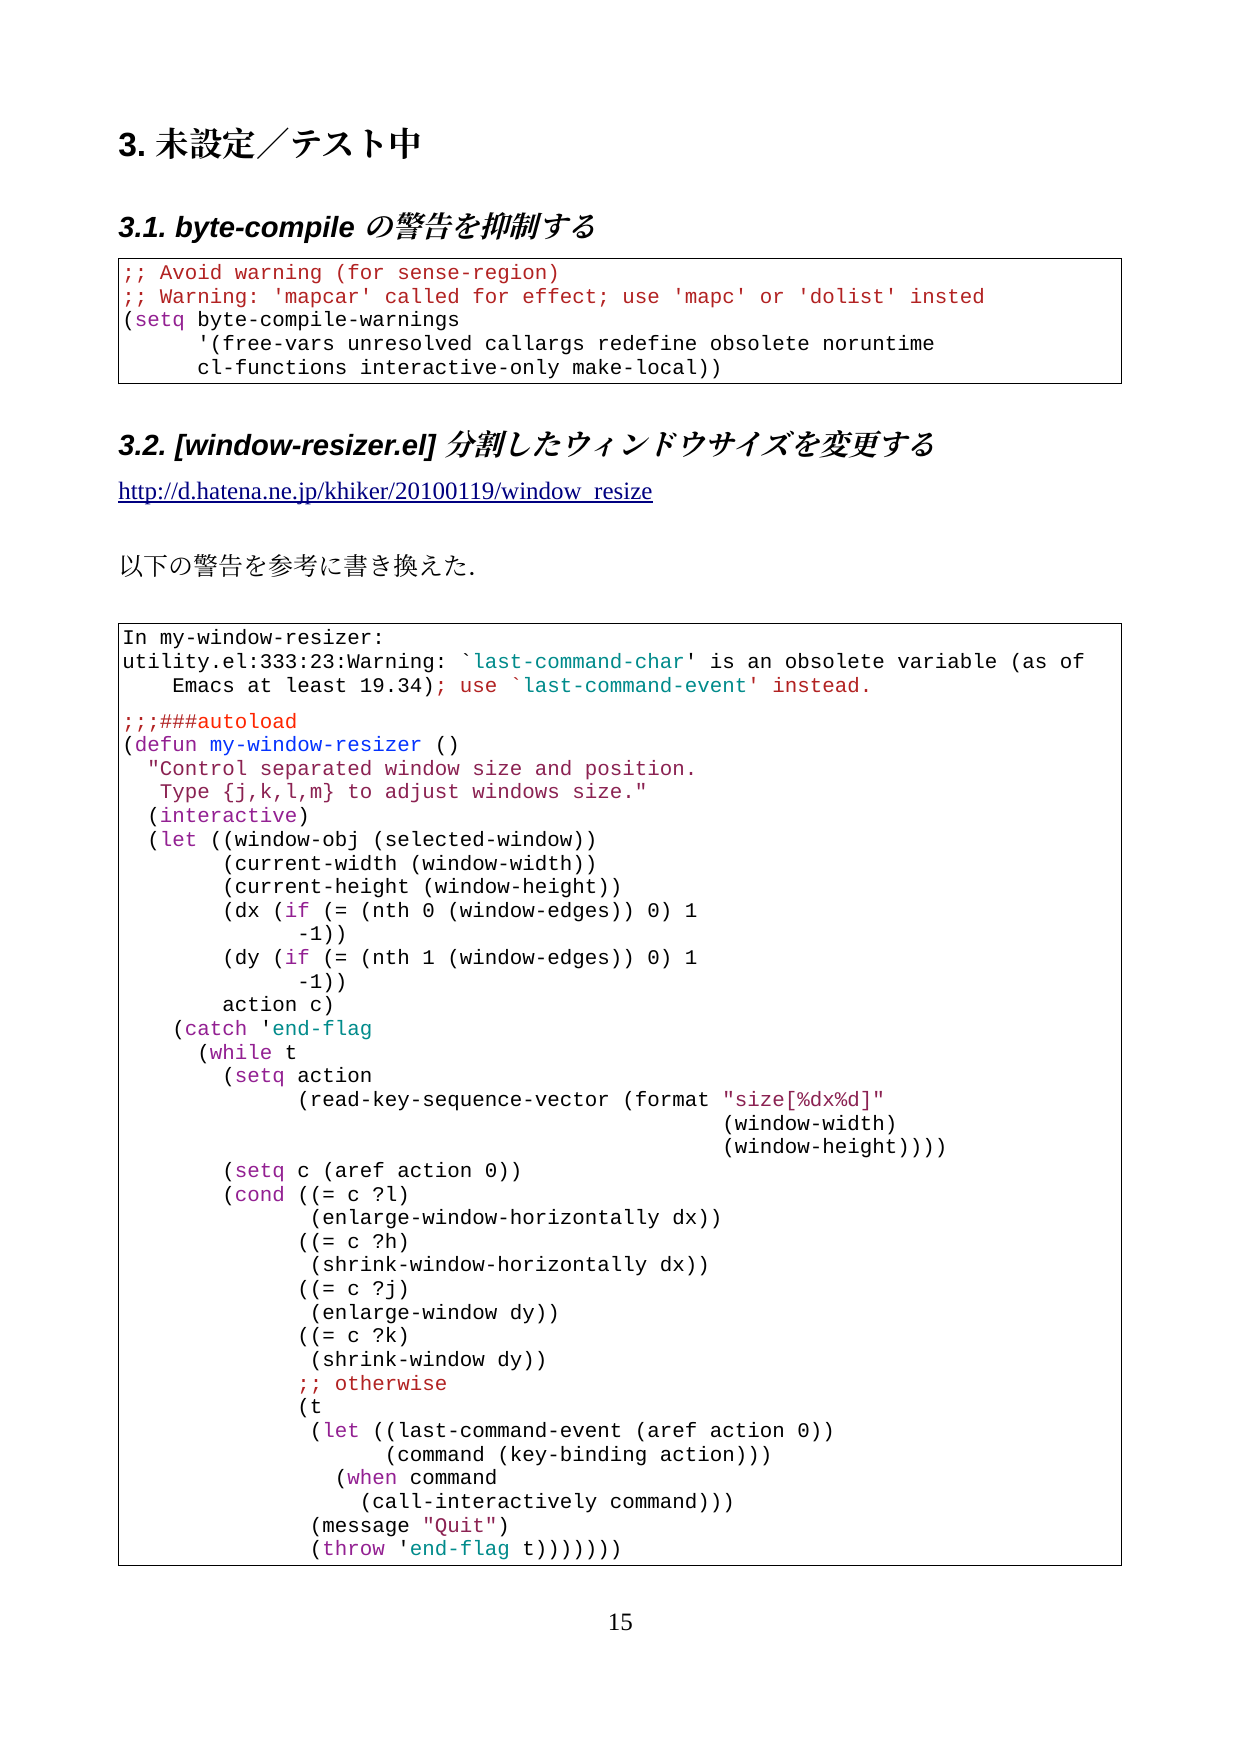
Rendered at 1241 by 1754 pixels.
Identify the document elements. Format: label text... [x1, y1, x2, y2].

text (dy (if (= (nth 1 (window-edges)) 0) 1 [119, 943, 1121, 967]
subtitle [window-resizer.el] 分割したウィンドウサイズを変更する [118, 422, 1122, 464]
text (setq action [119, 1061, 1121, 1085]
text (call-interactively command))) [119, 1487, 1121, 1511]
text '(free-vars unresolved callargs redefine obsolete noruntime [119, 329, 1121, 353]
subtitle byte-compile の警告を抑制する [118, 204, 1122, 246]
text action c) [119, 990, 1121, 1014]
text -1)) [119, 919, 1121, 943]
text In my-window-resizer: [119, 624, 1121, 647]
subtitle 未設定／テスト中 [118, 118, 1122, 166]
text (command (key-binding action))) [119, 1440, 1121, 1463]
text (read-key-sequence-vector (format "size[%dx%d]" [119, 1085, 1121, 1109]
text ;; otherwise [119, 1369, 1121, 1392]
text ;;;###autoload [119, 707, 1121, 730]
text ((= c ?h) [119, 1227, 1121, 1251]
text (enlarge-window dy)) [119, 1298, 1121, 1321]
text Type {j,k,l,m} to adjust windows size." [119, 778, 1121, 801]
text (window-height)))) [119, 1132, 1121, 1156]
text (dx (if (= (nth 0 (window-edges)) 0) 1 [119, 896, 1121, 919]
text "Control separated window size and position. [119, 754, 1121, 778]
text (while t [119, 1038, 1121, 1061]
text (cond ((= c ?l) [119, 1179, 1121, 1203]
text 以下の警告を参考に書き換えた． [118, 546, 1122, 611]
text (current-width (window-width)) [119, 848, 1121, 872]
text ((= c ?j) [119, 1274, 1121, 1298]
text (t [119, 1392, 1121, 1416]
text (interactive) [119, 801, 1121, 825]
text (setq byte-compile-warnings [119, 306, 1121, 329]
text -1)) [119, 967, 1121, 990]
text (shrink-window dy)) [119, 1345, 1121, 1369]
text (enlarge-window-horizontally dx)) [119, 1203, 1121, 1227]
text (throw 'end-flag t))))))) [119, 1534, 1121, 1565]
text (when command [119, 1463, 1121, 1487]
text http://d.hatena.ne.jp/khiker/20100119/window_resize [118, 476, 1122, 534]
text (current-height (window-height)) [119, 872, 1121, 896]
text Emacs at least 19.34); use `last-command-event' instead. [119, 671, 1121, 698]
text (let ((last-command-event (aref action 0)) [119, 1416, 1121, 1440]
text (setq c (aref action 0)) [119, 1156, 1121, 1179]
text utility.el:333:23:Warning: `last-command-char' is an obsolete variable (as of [119, 647, 1121, 671]
text (defun my-window-resizer () [119, 730, 1121, 754]
text (catch 'end-flag [119, 1014, 1121, 1038]
text ;; Warning: 'mapcar' called for effect; use 'mapc' or 'dolist' insted [119, 282, 1121, 306]
text (message "Quit") [119, 1511, 1121, 1534]
text (shrink-window-horizontally dx)) [119, 1251, 1121, 1274]
text cl-functions interactive-only make-local)) [119, 353, 1121, 383]
text (window-width) [119, 1109, 1121, 1132]
text (let ((window-obj (selected-window)) [119, 825, 1121, 848]
text ((= c ?k) [119, 1321, 1121, 1345]
text ;; Avoid warning (for sense-region) [119, 259, 1121, 282]
